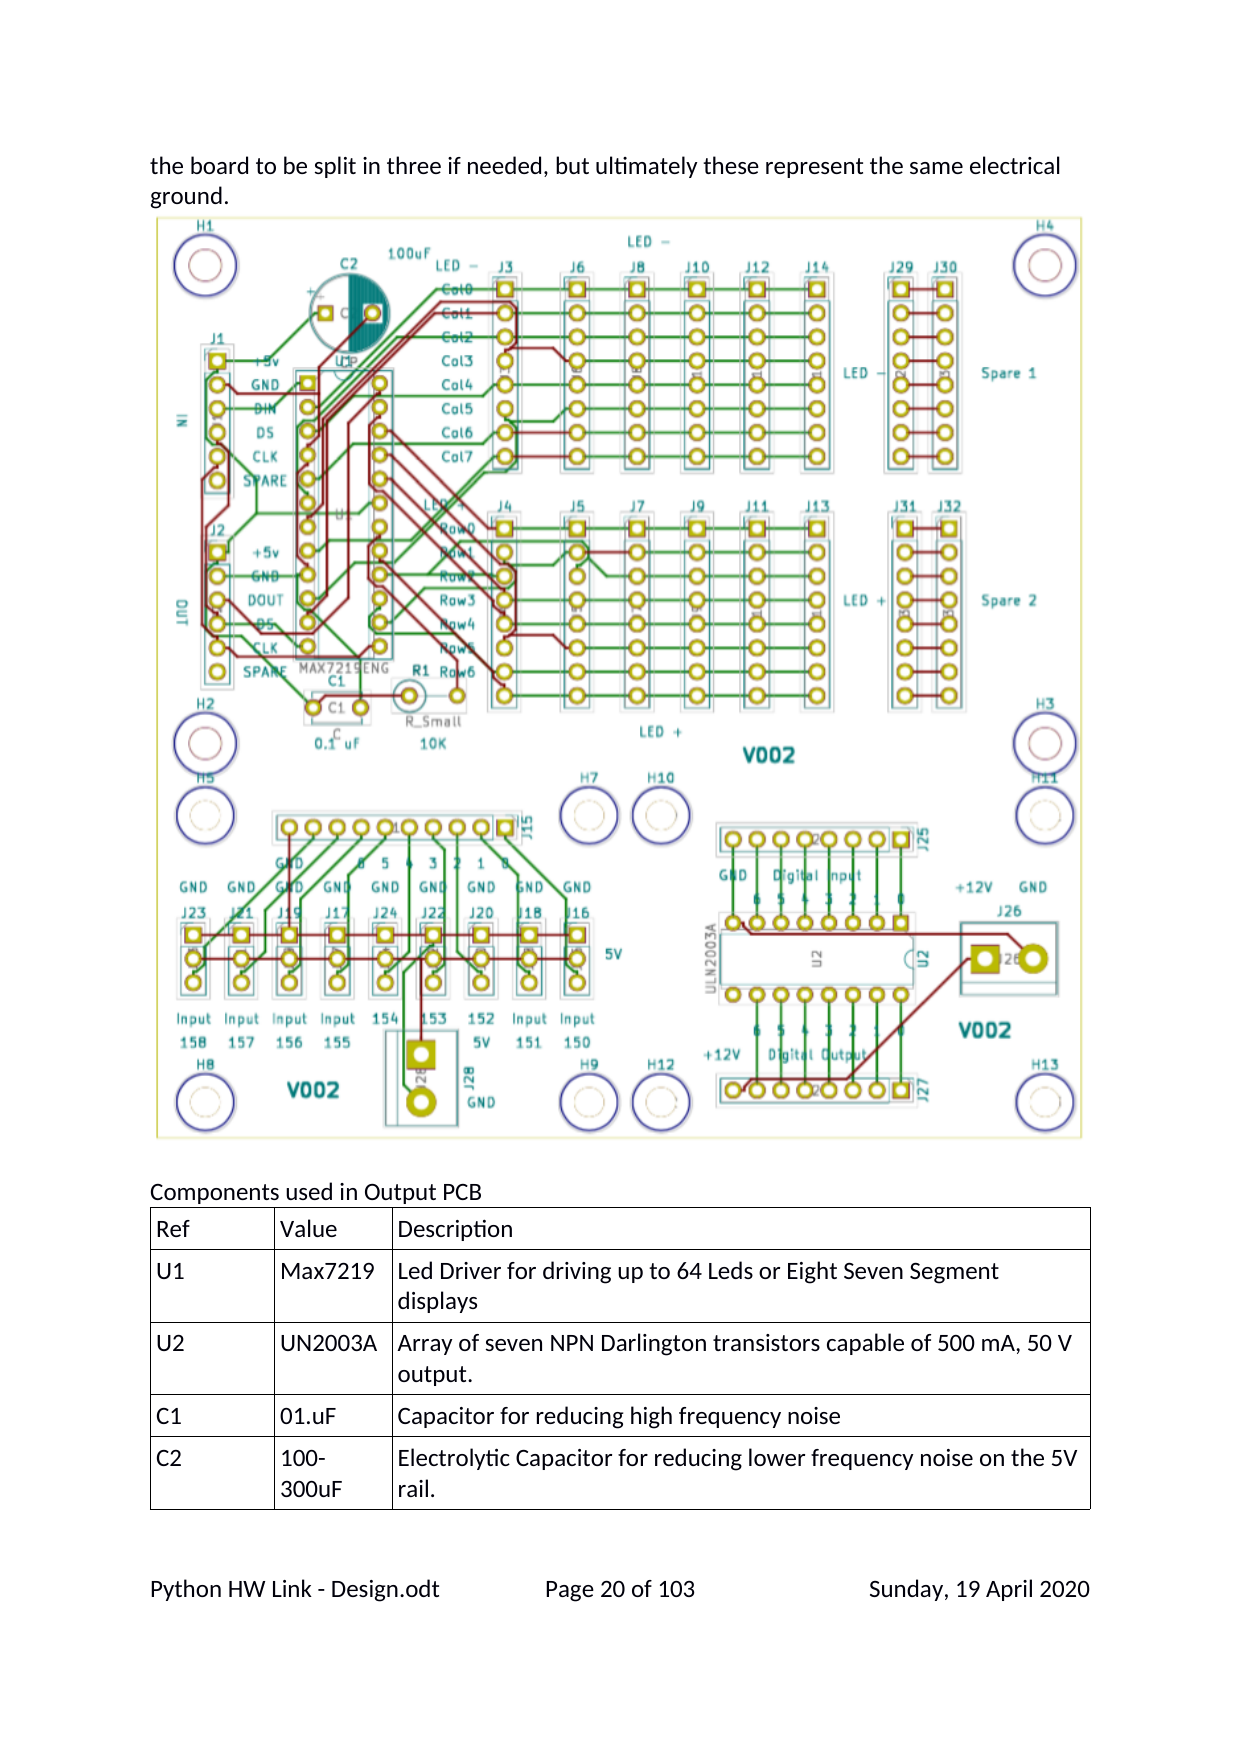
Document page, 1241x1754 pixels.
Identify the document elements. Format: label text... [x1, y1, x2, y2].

table_cell Led Driver for driving up to 64 Leds or Eight Seven Segment displays [393, 1250, 1090, 1322]
table_cell Array of seven NPN Darlington transistors capable of 500 mA, 50 V output. [393, 1323, 1090, 1394]
picture [150, 211, 1091, 1146]
text Components used in Output PCB [150, 1176, 1090, 1207]
table_header Description [393, 1208, 1090, 1249]
table_header Ref [151, 1208, 274, 1249]
table_cell UN2003A [275, 1323, 392, 1394]
table_cell Electrolytic Capacitor for reducing lower frequency noise on the 5V rail. [393, 1437, 1090, 1509]
table_cell C2 [151, 1437, 274, 1509]
table_cell U2 [151, 1323, 274, 1394]
table_header Value [275, 1208, 392, 1249]
table_cell 100-300uF [275, 1437, 392, 1509]
table_cell Capacitor for reducing high frequency noise [393, 1395, 1090, 1436]
text the board to be split in three if needed, but ultimately these represent the same electrical ground. [150, 150, 1090, 211]
table_cell 01.uF [275, 1395, 392, 1436]
table_cell Max7219 [275, 1250, 392, 1322]
table_cell C1 [151, 1395, 274, 1436]
table_cell U1 [151, 1250, 274, 1322]
